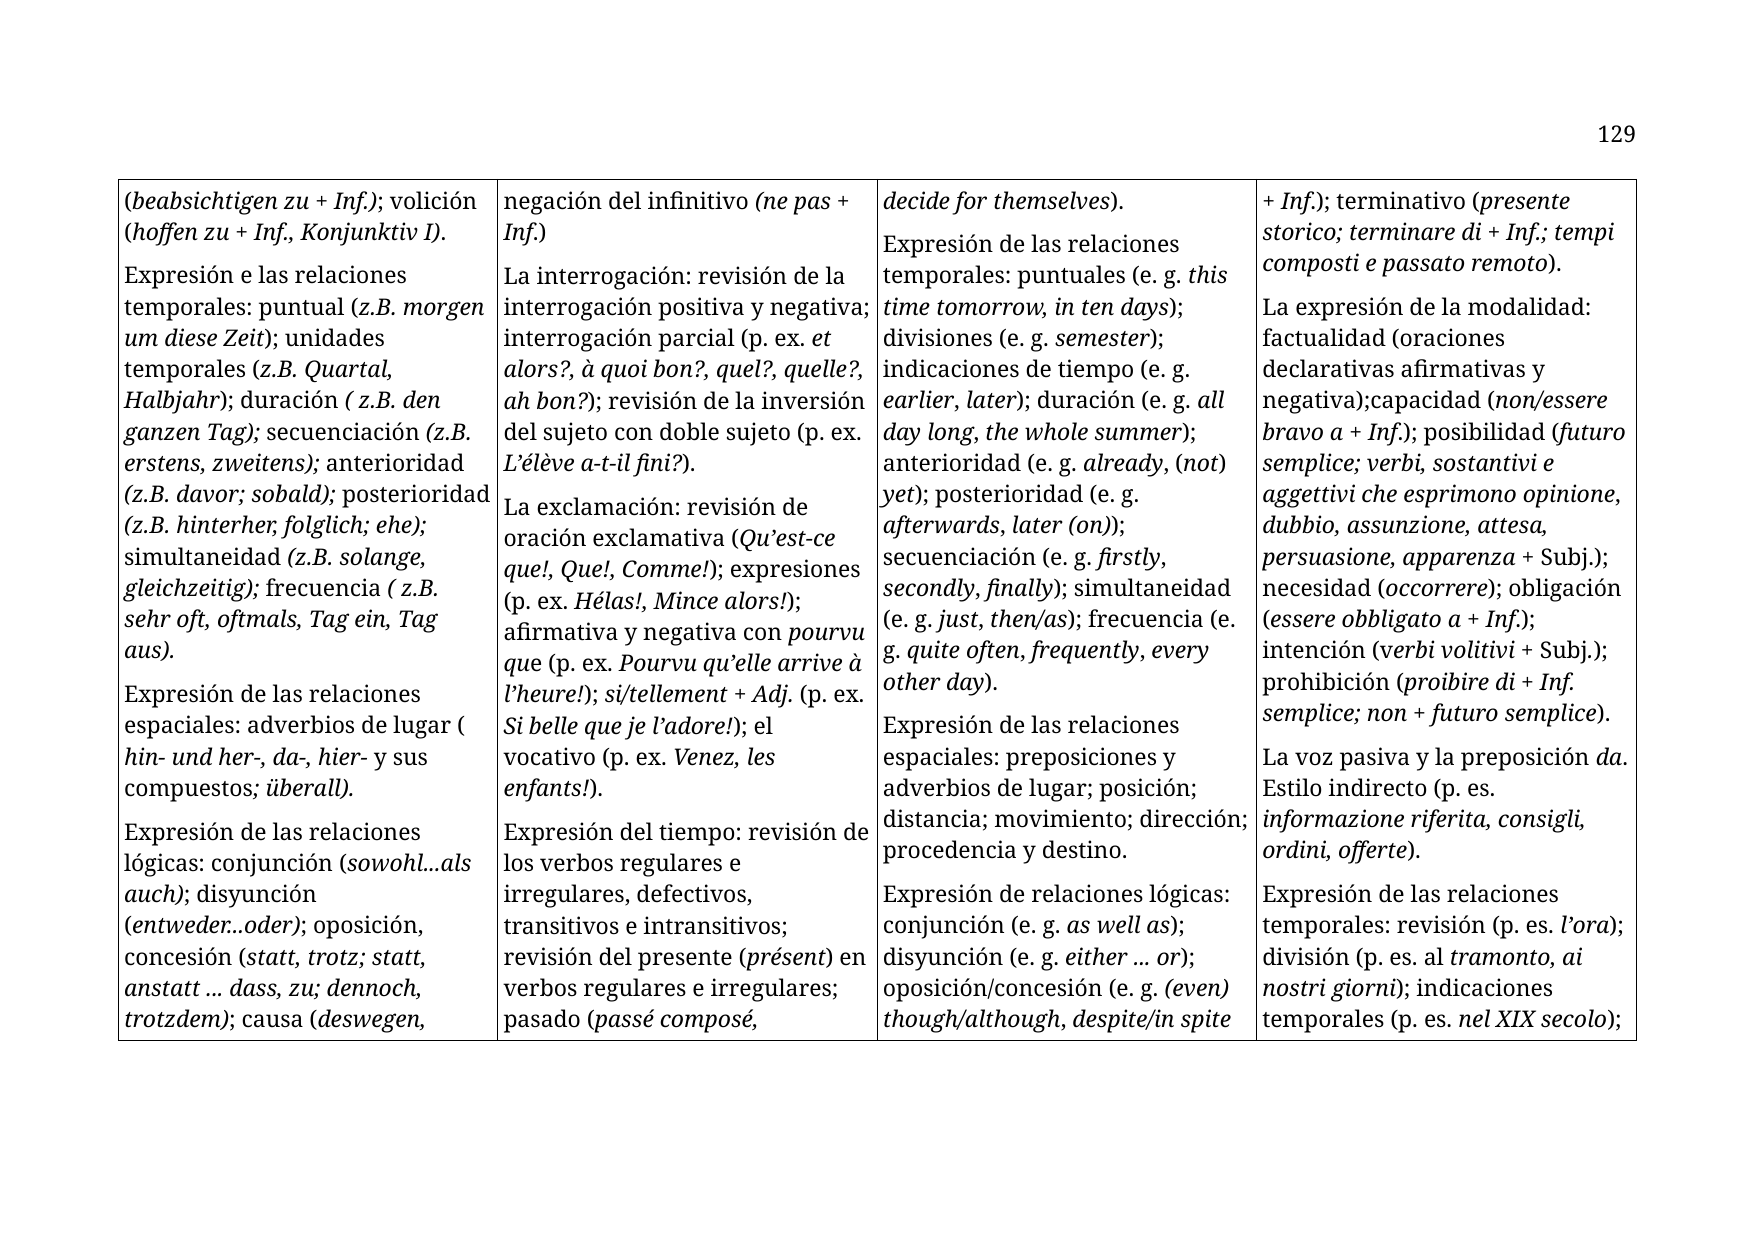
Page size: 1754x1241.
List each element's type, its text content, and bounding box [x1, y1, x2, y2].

table_cell + Inf.); terminativo (presente storico; terminare di + Inf.; tempi composti e passato remoto). La expresión de la modalidad: factualidad (oraciones declarativas afirmativas y negativa);capacidad (non/essere bravo a + Inf.); posibilidad (futuro semplice; verbi, sostantivi e aggettivi che esprimono opinione, dubbio, assunzione, attesa, persuasione, apparenza + Subj.); necesidad (occorrere); obligación (essere obbligato a + Inf.); intención (verbi volitivi + Subj.); prohibición (proibire di + Inf. semplice; non + futuro semplice). La voz pasiva y la preposición da. Estilo indirecto (p. es. informazione riferita, consigli, ordini, offerte). Expresión de las relaciones temporales: revisión (p. es. l’ora); división (p. es. al tramonto, ai nostri giorni); indicaciones temporales (p. es. nel XIX secolo); [1257, 180, 1636, 1040]
table_cell decide for themselves). Expresión de las relaciones temporales: puntuales (e. g. this time tomorrow, in ten days); divisiones (e. g. semester); indicaciones de tiempo (e. g. earlier, later); duración (e. g. all day long, the whole summer); anterioridad (e. g. already, (not) yet); posterioridad (e. g. afterwards, later (on)); secuenciación (e. g. firstly, secondly, finally); simultaneidad (e. g. just, then/as); frecuencia (e. g. quite often, frequently, every other day). Expresión de las relaciones espaciales: preposiciones y adverbios de lugar; posición; distancia; movimiento; dirección; procedencia y destino. Expresión de relaciones lógicas: conjunción (e. g. as well as); disyunción (e. g. either ... or); oposición/concesión (e. g. (even) though/although, despite/in spite [878, 180, 1256, 1040]
table_cell (beabsichtigen zu + Inf.); volición (hoffen zu + Inf., Konjunktiv I). Expresión e las relaciones temporales: puntual (z.B. morgen um diese Zeit); unidades temporales (z.B. Quartal, Halbjahr); duración ( z.B. den ganzen Tag); secuenciación (z.B. erstens, zweitens); anterioridad (z.B. davor; sobald); posterioridad (z.B. hinterher, folglich; ehe); simultaneidad (z.B. solange, gleichzeitig); frecuencia ( z.B. sehr oft, oftmals, Tag ein, Tag aus). Expresión de las relaciones espaciales: adverbios de lugar ( hin- und her-, da-, hier- y sus compuestos; überall). Expresión de las relaciones lógicas: conjunción (sowohl...als auch); disyunción (entweder...oder); oposición, concesión (statt, trotz; statt, anstatt ... dass, zu; dennoch, trotzdem); causa (deswegen, [119, 180, 497, 1040]
table_cell negación del infinitivo (ne pas + Inf.) La interrogación: revisión de la interrogación positiva y negativa; interrogación parcial (p. ex. et alors?, à quoi bon?, quel?, quelle?, ah bon?); revisión de la inversión del sujeto con doble sujeto (p. ex. L’élève a-t-il fini?). La exclamación: revisión de oración exclamativa (Qu’est-ce que!, Que!, Comme!); expresiones (p. ex. Hélas!, Mince alors!); afirmativa y negativa con pourvu que (p. ex. Pourvu qu’elle arrive à l’heure!); si/tellement + Adj. (p. ex. Si belle que je l’adore!); el vocativo (p. ex. Venez, les enfants!). Expresión del tiempo: revisión de los verbos regulares e irregulares, defectivos, transitivos e intransitivos; revisión del presente (présent) en verbos regulares e irregulares; pasado (passé composé, [498, 180, 877, 1040]
